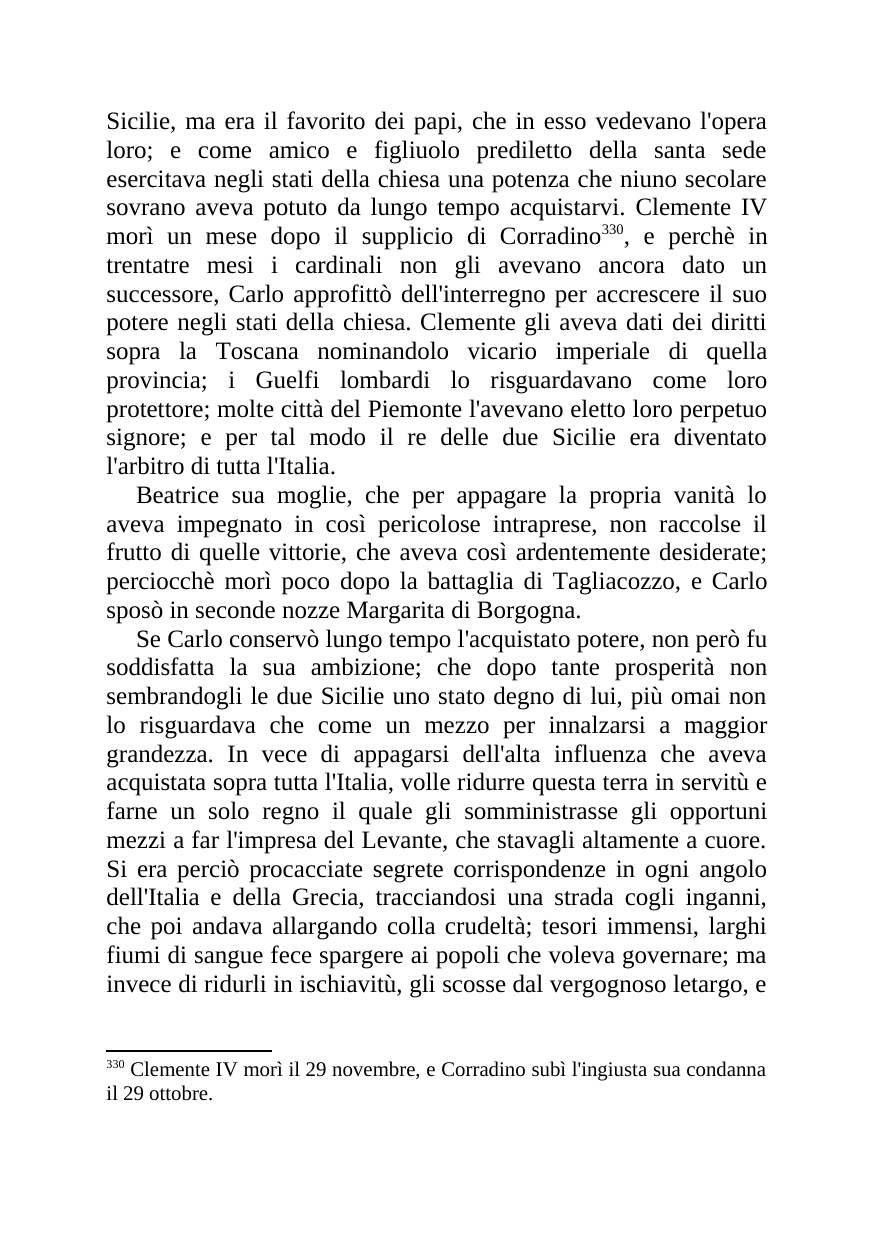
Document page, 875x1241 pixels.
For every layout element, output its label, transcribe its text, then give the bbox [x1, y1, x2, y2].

text Beatrice sua moglie, che per appagare la propria vanità lo aveva impegnato in così pericolose intraprese, non raccolse il frutto di quelle vittorie, che aveva così ardentemente desiderate; perciocchè morì poco dopo la battaglia di Tagliacozzo, e Carlo sposò in seconde nozze Margarita di Borgogna. [106, 480, 768, 624]
text Sicilie, ma era il favorito dei papi, che in esso vedevano l'opera loro; e come amico e figliuolo prediletto della santa sede esercitava negli stati della chiesa una potenza che niuno secolare sovrano aveva potuto da lungo tempo acquistarvi. Clemente IV morì un mese dopo il supplicio di Corradino, e perchè in trentatre mesi i cardinali non gli avevano ancora dato un successore, Carlo approfittò dell'interregno per accrescere il suo potere negli stati della chiesa. Clemente gli aveva dati dei diritti sopra la Toscana nominandolo vicario imperiale di quella provincia; i Guelfi lombardi lo risguardavano come loro protettore; molte città del Piemonte l'avevano eletto loro perpetuo signore; e per tal modo il re delle due Sicilie era diventato l'arbitro di tutta l'Italia. [106, 106, 768, 480]
text Clemente IV morì il 29 novembre, e Corradino subì l'ingiusta sua condanna il 29 ottobre. [106, 1057, 768, 1105]
text Se Carlo conservò lungo tempo l'acquistato potere, non però fu soddisfatta la sua ambizione; che dopo tante prosperità non sembrandogli le due Sicilie uno stato degno di lui, più omai non lo risguardava che come un mezzo per innalzarsi a maggior grandezza. In vece di appagarsi dell'alta influenza che aveva acquistata sopra tutta l'Italia, volle ridurre questa terra in servitù e farne un solo regno il quale gli somministrasse gli opportuni mezzi a far l'impresa del Levante, che stavagli altamente a cuore. Si era perciò procacciate segrete corrispondenze in ogni angolo dell'Italia e della Grecia, tracciandosi una strada cogli inganni, che poi andava allargando colla crudeltà; tesori immensi, larghi fiumi di sangue fece spargere ai popoli che voleva governare; ma invece di ridurli in ischiavitù, gli scosse dal vergognoso letargo, e [106, 624, 768, 997]
